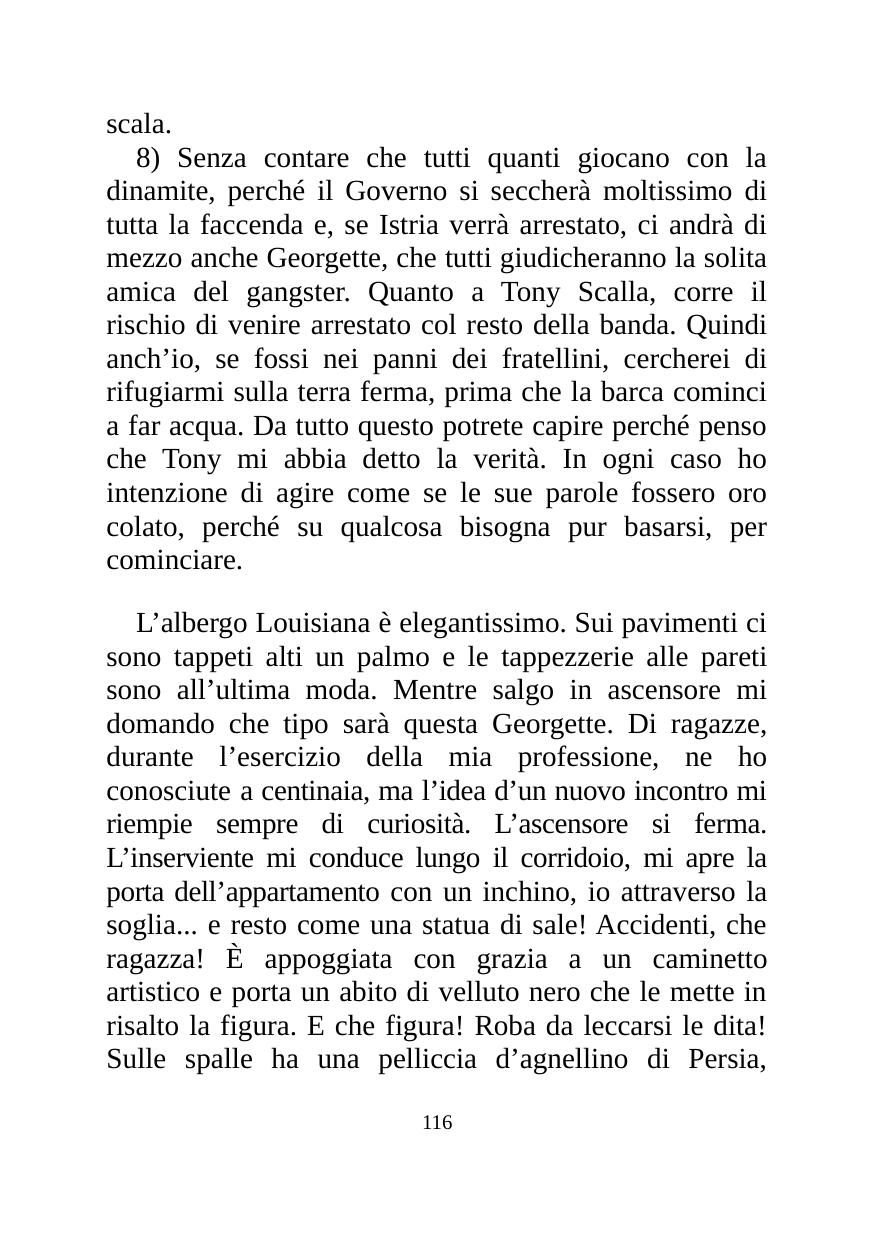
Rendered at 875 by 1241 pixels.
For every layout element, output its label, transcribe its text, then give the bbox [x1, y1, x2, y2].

text 8) Senza contare che tutti quanti giocano con la dinamite, perché il Governo si seccherà moltissimo di tutta la faccenda e, se Istria verrà arrestato, ci andrà di mezzo anche Georgette, che tutti giudicheranno la solita amica del gangster. Quanto a Tony Scalla, corre il rischio di venire arrestato col resto della banda. Quindi anch’io, se fossi nei panni dei fratellini, cercherei di rifugiarmi sulla terra ferma, prima che la barca cominci a far acqua. Da tutto questo potrete capire perché penso che Tony mi abbia detto la verità. In ogni caso ho intenzione di agire come se le sue parole fossero oro colato, perché su qualcosa bisogna pur basarsi, per cominciare. [106, 140, 768, 576]
text scala. [106, 106, 768, 140]
text L’albergo Louisiana è elegantissimo. Sui pavimenti ci sono tappeti alti un palmo e le tappezzerie alle pareti sono all’ultima moda. Mentre salgo in ascensore mi domando che tipo sarà questa Georgette. Di ragazze, durante l’esercizio della mia professione, ne ho conosciute a centinaia, ma l’idea d’un nuovo incontro mi riempie sempre di curiosità. L’ascensore si ferma. L’inserviente mi conduce lungo il corridoio, mi apre la porta dell’appartamento con un inchino, io attraverso la soglia... e resto come una statua di sale! Accidenti, che ragazza! È appoggiata con grazia a un caminetto artistico e porta un abito di velluto nero che le mette in risalto la figura. E che figura! Roba da leccarsi le dita! Sulle spalle ha una pelliccia d’agnellino di Persia, [106, 605, 768, 1075]
